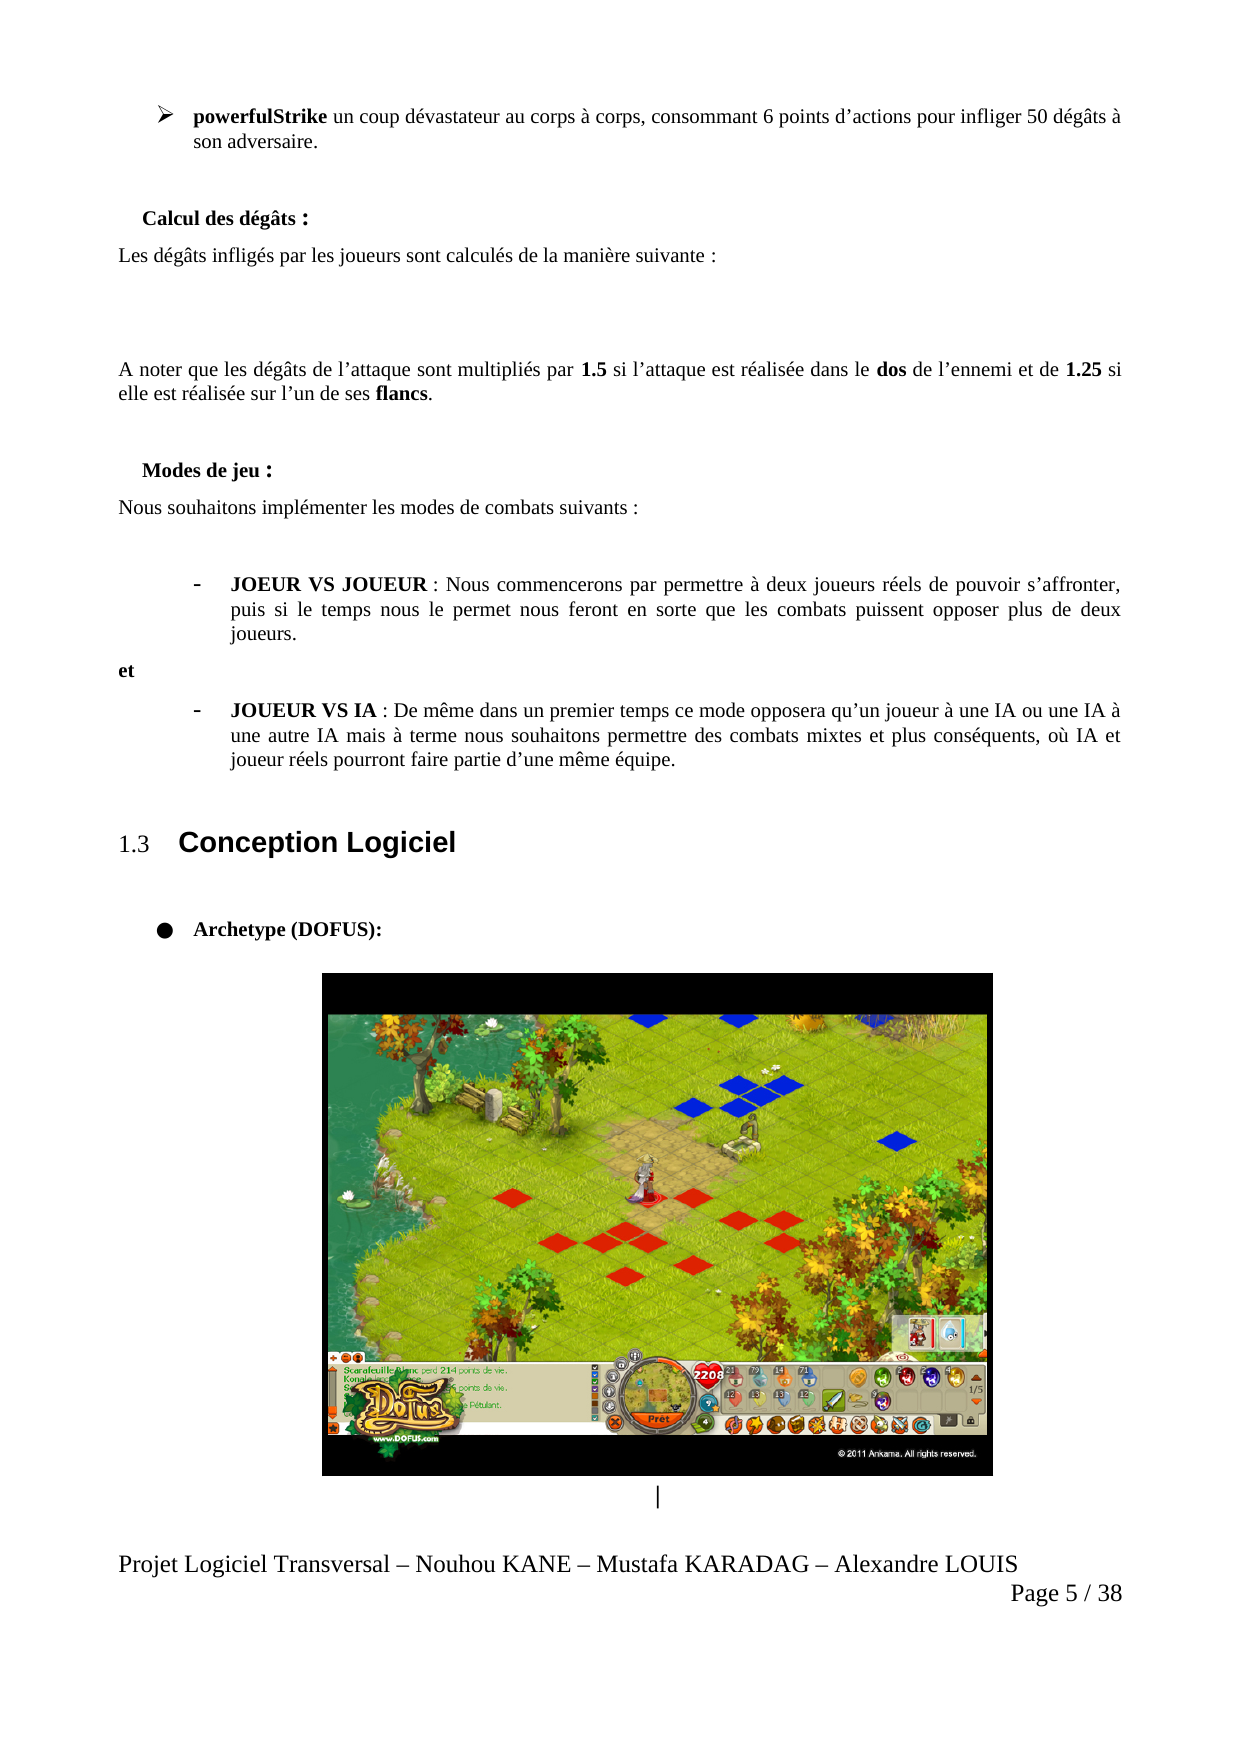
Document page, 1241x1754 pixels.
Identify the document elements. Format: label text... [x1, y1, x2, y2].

list JOEUR VS JOUEUR : Nous commencerons par permettre à deux joueurs réels de pouvoir s’affronter, puis si le temps nous le permet nous feront en sorte que les combats puissent opposer plus de deux joueurs. [193, 568, 1122, 645]
text | [193, 1481, 1122, 1509]
text Calcul des dégâts : [118, 202, 1122, 230]
text Nous souhaitons implémenter les modes de combats suivants : [118, 495, 1122, 519]
text et [118, 657, 1122, 682]
list Archetype (DOFUS): [156, 906, 1122, 948]
list JOUEUR VS IA : De même dans un premier temps ce mode opposera qu’un joueur à une IA ou une IA à une autre IA mais à terme nous souhaitons permettre des combats mixtes et plus conséquents, où IA et joueur réels pourront faire partie d’une même équipe. [193, 694, 1122, 771]
list Conception Logiciel [118, 824, 1122, 858]
text Les dégâts infligés par les joueurs sont calculés de la manière suivante : [118, 243, 1122, 267]
text A noter que les dégâts de l’attaque sont multipliés par 1.5 si l’attaque est réalisée dans le dos de l’ennemi et de 1.25 si elle est réalisée sur l’un de ses flancs. [118, 357, 1122, 405]
text Modes de jeu : [142, 454, 1122, 483]
list powerfulStrike un coup dévastateur au corps à corps, consommant 6 points d’actions pour infliger 50 dégâts à son adversaire. [156, 104, 1122, 153]
